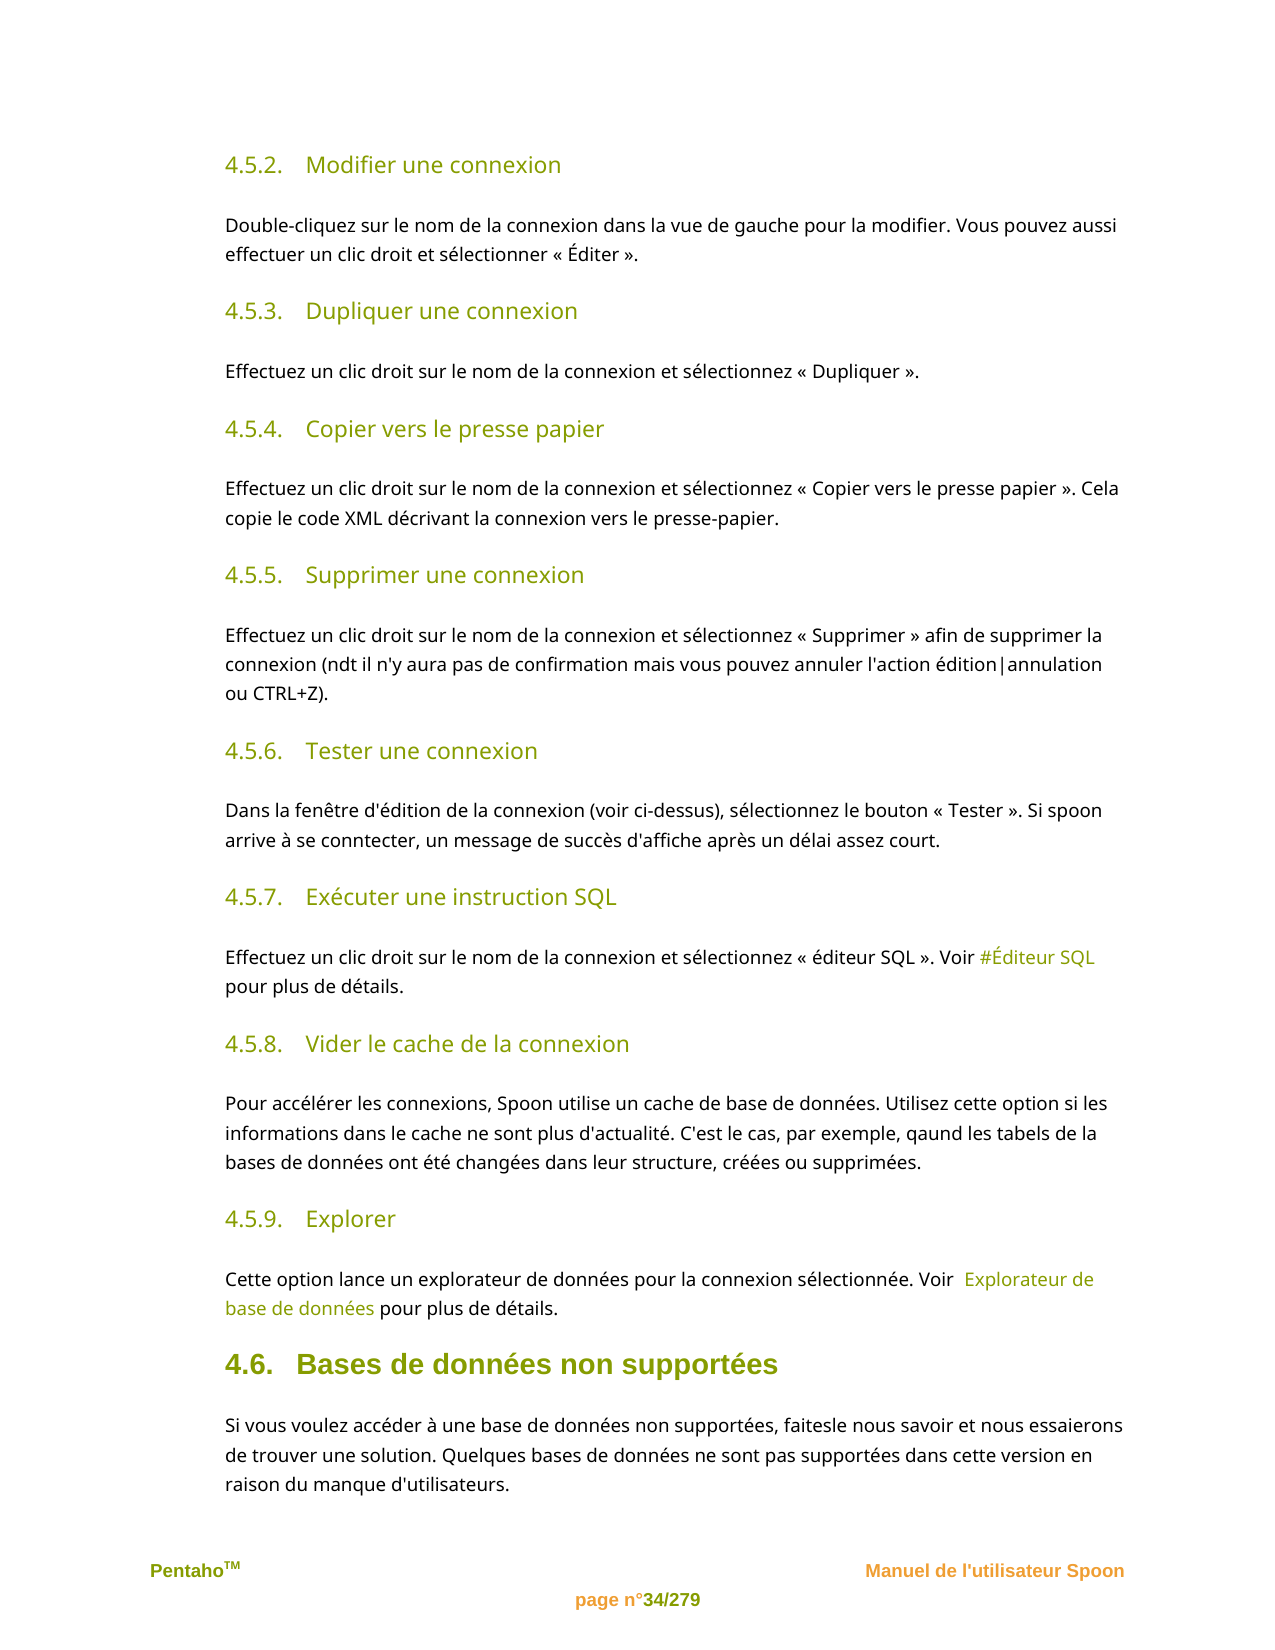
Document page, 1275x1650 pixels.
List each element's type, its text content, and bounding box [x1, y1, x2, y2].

text Effectuez un clic droit sur le nom de la connexion et sélectionnez « Supprimer » afin de supprimer la connexion (ndt il n'y aura pas de confirmation mais vous pouvez annuler l'action édition|annulation ou CTRL+Z). [225, 619, 1125, 706]
subtitle Exécuter une instruction SQL [225, 882, 1125, 911]
text Effectuez un clic droit sur le nom de la connexion et sélectionnez « éditeur SQL ». Voir #Éditeur SQL pour plus de détails. [225, 941, 1125, 999]
text Effectuez un clic droit sur le nom de la connexion et sélectionnez « Dupliquer ». [225, 355, 1125, 384]
subtitle Supprimer une connexion [225, 560, 1125, 589]
subtitle Copier vers le presse papier [225, 414, 1125, 443]
subtitle Bases de données non supportées [225, 1351, 1125, 1380]
subtitle Vider le cache de la connexion [225, 1029, 1125, 1058]
text Pour accélérer les connexions, Spoon utilise un cache de base de données. Utilisez cette option si les informations dans le cache ne sont plus d'actualité. C'est le cas, par exemple, qaund les tabels de la bases de données ont été changées dans leur structure, créées ou supprimées. [225, 1087, 1125, 1175]
text Effectuez un clic droit sur le nom de la connexion et sélectionnez « Copier vers le presse papier ». Cela copie le code XML décrivant la connexion vers le presse-papier. [225, 472, 1125, 531]
text Dans la fenêtre d'édition de la connexion (voir ci-dessus), sélectionnez le bouton « Tester ». Si spoon arrive à se conntecter, un message de succès d'affiche après un délai assez court. [225, 794, 1125, 853]
subtitle Explorer [225, 1204, 1125, 1233]
text Si vous voulez accéder à une base de données non supportées, faitesle nous savoir et nous essaierons de trouver une solution. Quelques bases de données ne sont pas supportées dans cette version en raison du manque d'utilisateurs. [225, 1409, 1125, 1497]
subtitle Modifier une connexion [225, 150, 1125, 179]
subtitle Dupliquer une connexion [225, 296, 1125, 326]
text Cette option lance un explorateur de données pour la connexion sélectionnée. Voir Explorateur de base de données pour plus de détails. [225, 1263, 1125, 1321]
text Double-cliquez sur le nom de la connexion dans la vue de gauche pour la modifier. Vous pouvez aussi effectuer un clic droit et sélectionner « Éditer ». [225, 209, 1125, 267]
subtitle Tester une connexion [225, 736, 1125, 765]
